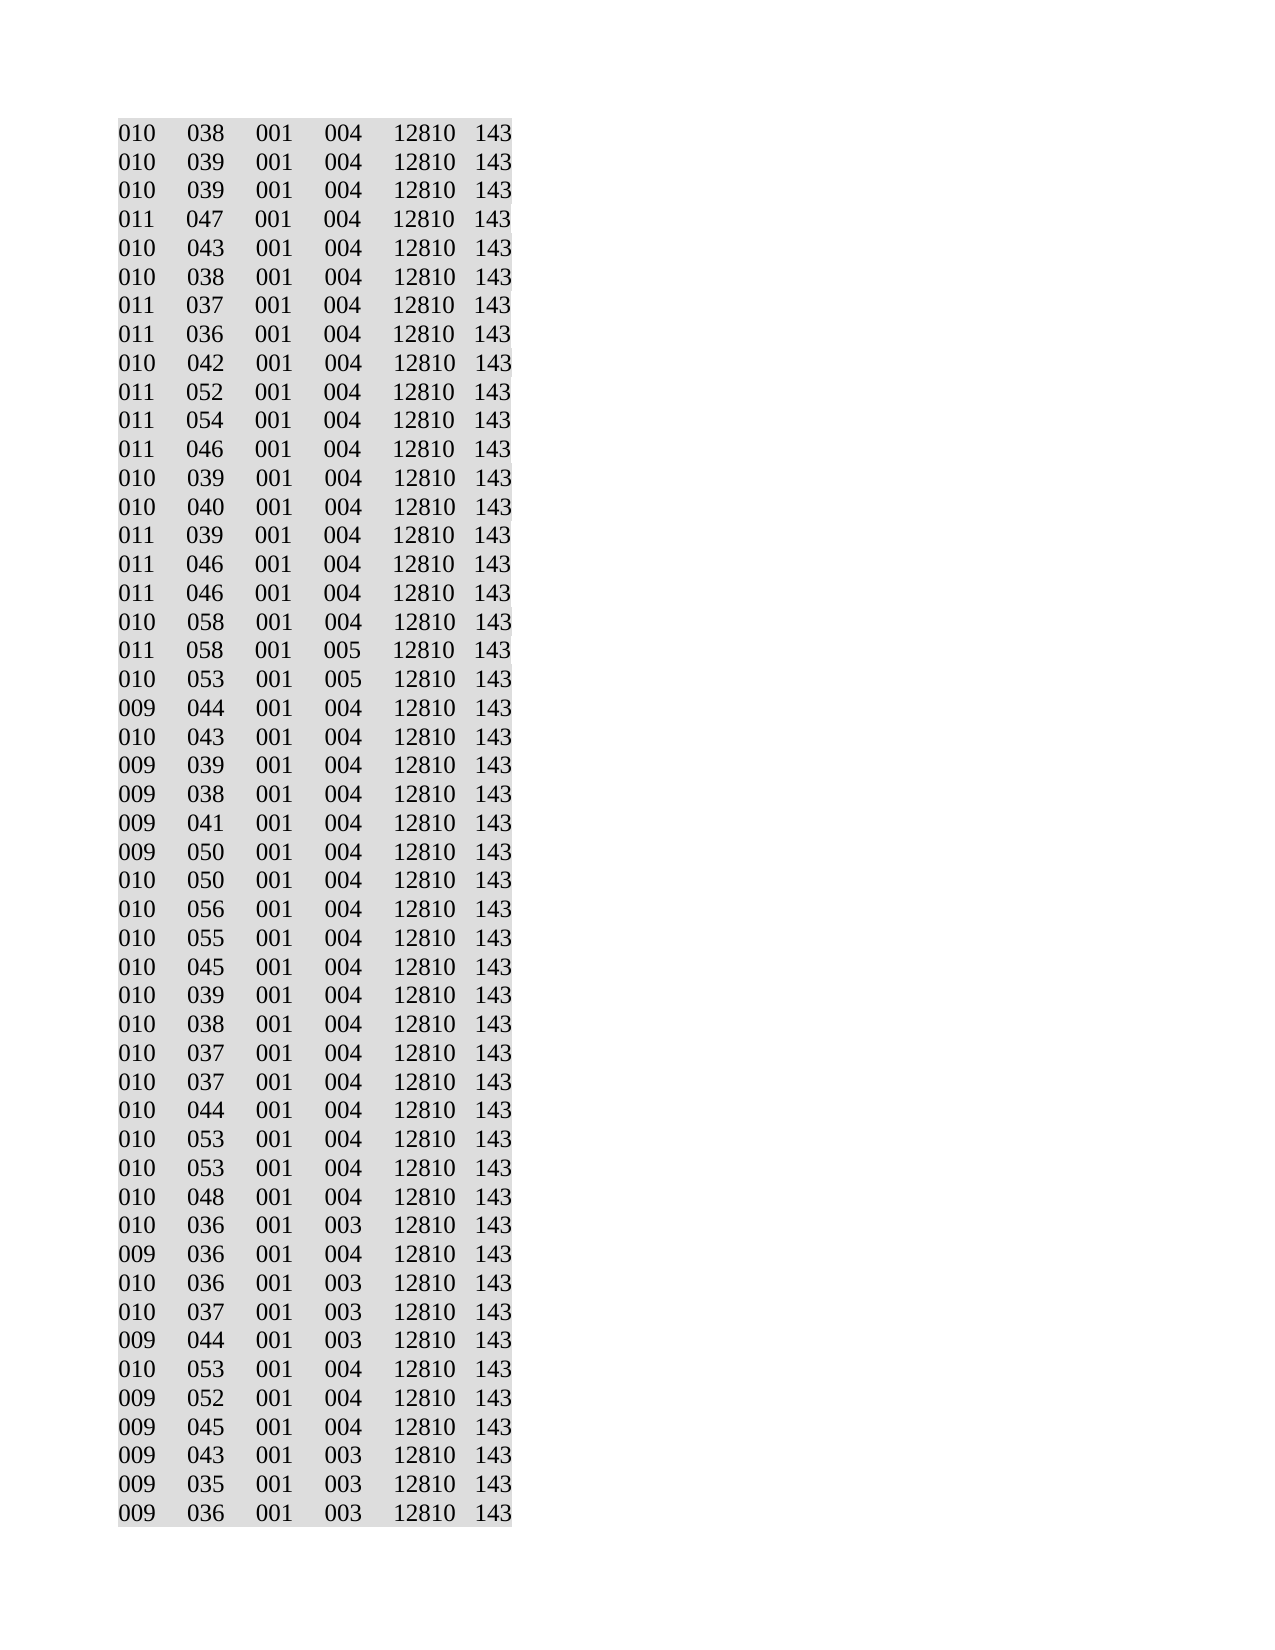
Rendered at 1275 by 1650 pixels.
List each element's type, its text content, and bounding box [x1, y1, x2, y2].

text 009 035 001 003 12810 143 [118, 1469, 1157, 1498]
text 010 058 001 004 12810 143 [118, 607, 1157, 636]
text 010 042 001 004 12810 143 [118, 348, 1157, 377]
text 009 039 001 004 12810 143 [118, 751, 1157, 779]
text 010 039 001 004 12810 143 [118, 463, 1157, 492]
text 010 056 001 004 12810 143 [118, 894, 1157, 923]
text 011 046 001 004 12810 143 [118, 578, 1157, 607]
text 010 053 001 005 12810 143 [118, 664, 1157, 693]
text 010 037 001 004 12810 143 [118, 1067, 1157, 1096]
text 011 046 001 004 12810 143 [118, 434, 1157, 463]
text 009 043 001 003 12810 143 [118, 1441, 1157, 1469]
text 010 053 001 004 12810 143 [118, 1124, 1157, 1153]
text 010 039 001 004 12810 143 [118, 147, 1157, 176]
text 010 043 001 004 12810 143 [118, 233, 1157, 262]
text 010 043 001 004 12810 143 [118, 722, 1157, 751]
text 010 045 001 004 12810 143 [118, 952, 1157, 981]
text 009 044 001 004 12810 143 [118, 693, 1157, 722]
text 009 036 001 003 12810 143 [118, 1498, 1157, 1527]
text 010 038 001 004 12810 143 [118, 262, 1157, 291]
text 010 038 001 004 12810 143 [118, 118, 1157, 147]
text 010 036 001 003 12810 143 [118, 1211, 1157, 1239]
text 010 039 001 004 12810 143 [118, 981, 1157, 1009]
text 010 048 001 004 12810 143 [118, 1182, 1157, 1211]
text 010 039 001 004 12810 143 [118, 176, 1157, 204]
text 009 045 001 004 12810 143 [118, 1412, 1157, 1441]
text 011 054 001 004 12810 143 [118, 406, 1157, 434]
text 010 044 001 004 12810 143 [118, 1096, 1157, 1124]
text 009 036 001 004 12810 143 [118, 1239, 1157, 1268]
text 010 053 001 004 12810 143 [118, 1354, 1157, 1383]
text 009 052 001 004 12810 143 [118, 1383, 1157, 1412]
text 010 037 001 004 12810 143 [118, 1038, 1157, 1067]
text 009 050 001 004 12810 143 [118, 837, 1157, 866]
text 009 044 001 003 12810 143 [118, 1326, 1157, 1354]
text 011 047 001 004 12810 143 [118, 204, 1157, 233]
text 010 040 001 004 12810 143 [118, 492, 1157, 521]
text 010 053 001 004 12810 143 [118, 1153, 1157, 1182]
text 009 038 001 004 12810 143 [118, 779, 1157, 808]
text 011 052 001 004 12810 143 [118, 377, 1157, 406]
text 010 037 001 003 12810 143 [118, 1297, 1157, 1326]
text 010 055 001 004 12810 143 [118, 923, 1157, 952]
text 011 037 001 004 12810 143 [118, 291, 1157, 319]
text 011 036 001 004 12810 143 [118, 319, 1157, 348]
text 011 039 001 004 12810 143 [118, 521, 1157, 549]
text 009 041 001 004 12810 143 [118, 808, 1157, 837]
text 010 050 001 004 12810 143 [118, 866, 1157, 894]
text 011 046 001 004 12810 143 [118, 549, 1157, 578]
text 010 038 001 004 12810 143 [118, 1009, 1157, 1038]
text 010 036 001 003 12810 143 [118, 1268, 1157, 1297]
text 011 058 001 005 12810 143 [118, 636, 1157, 664]
